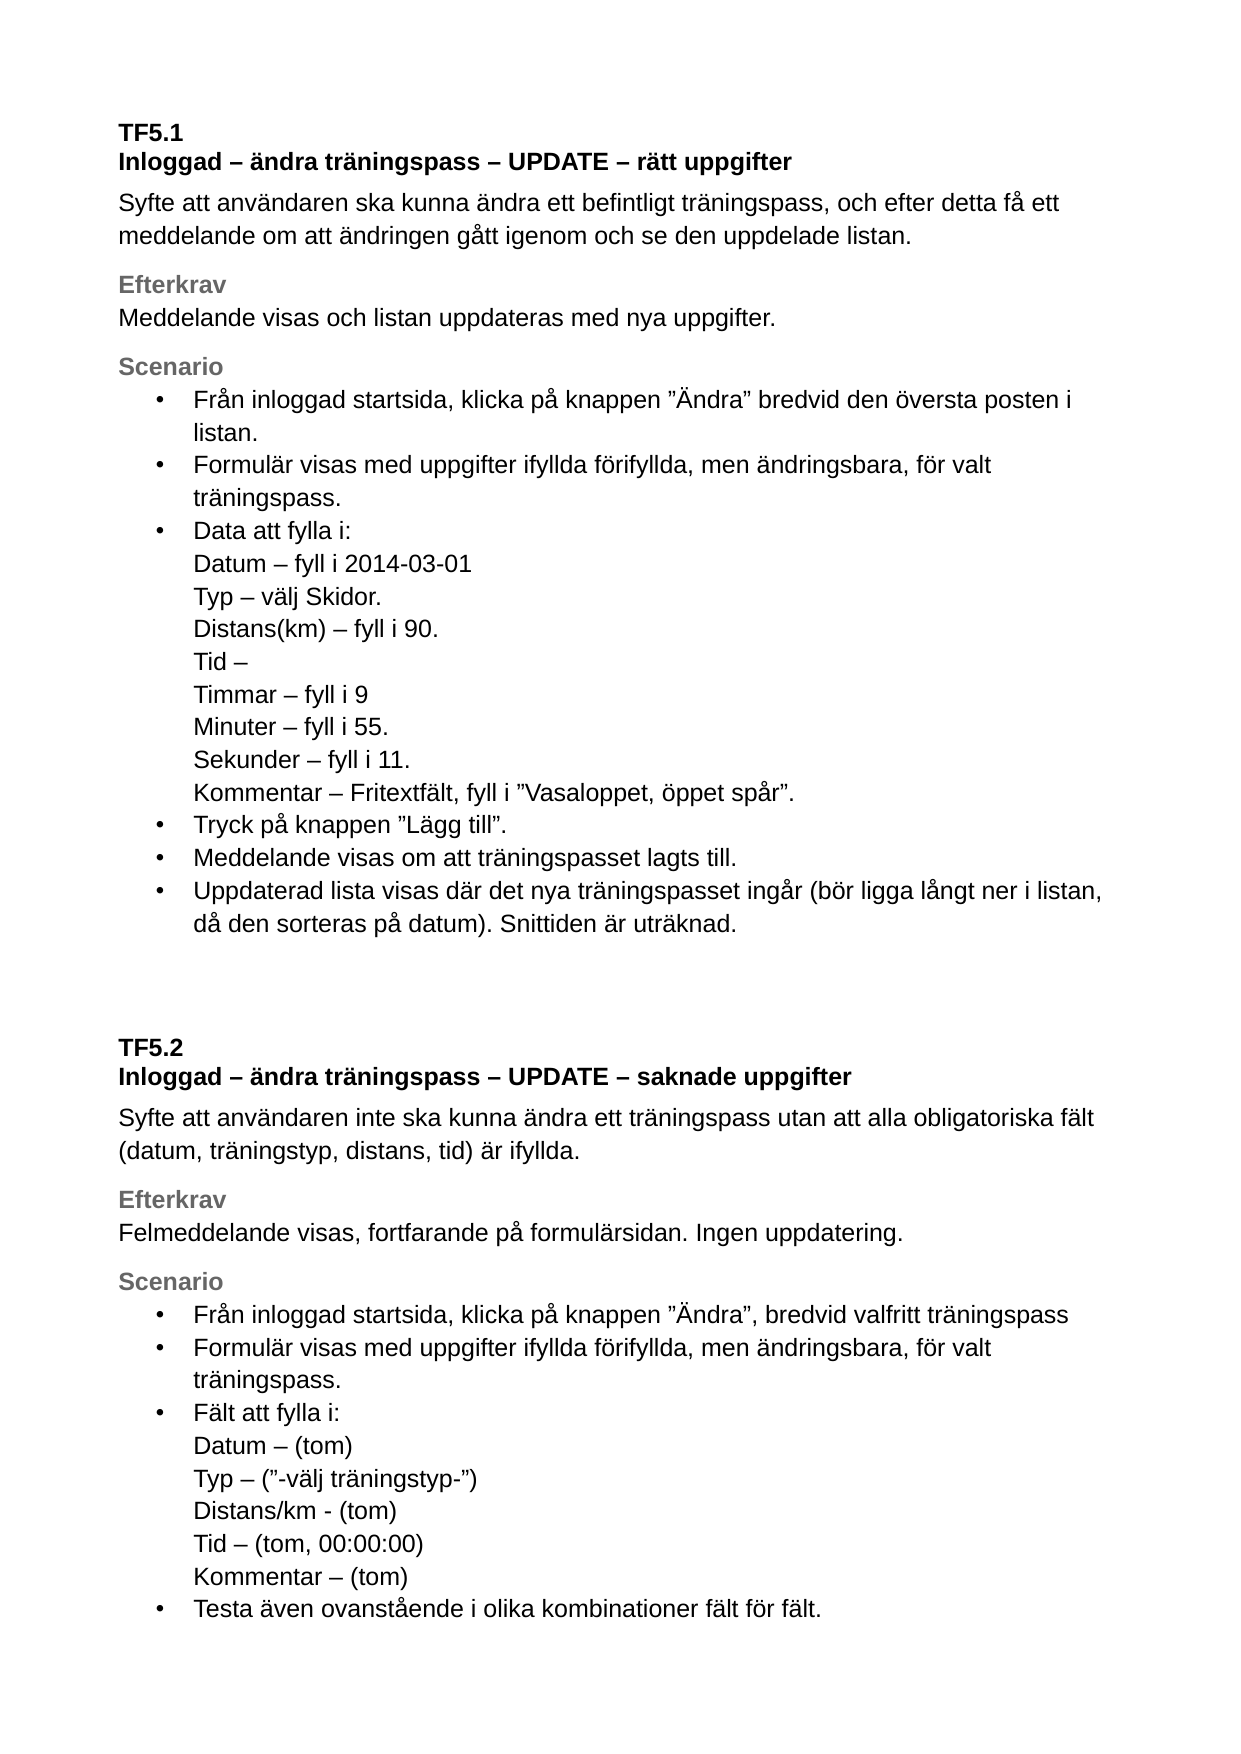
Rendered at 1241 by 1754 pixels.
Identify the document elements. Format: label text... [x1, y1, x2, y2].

subtitle TF5.1 Inloggad – ändra träningspass – UPDATE – rätt uppgifter [118, 118, 1122, 176]
list Tryck på knappen ”Lägg till”. [156, 811, 1122, 839]
subtitle Efterkrav [118, 1185, 1122, 1214]
list Kommentar – Fritextfält, fyll i ”Vasaloppet, öppet spår”. [156, 778, 1122, 807]
list Tid – [156, 647, 1122, 676]
list Uppdaterad lista visas där det nya träningspasset ingår (bör ligga långt ner i listan, då den sorteras på datum). Snittiden är uträknad. [156, 876, 1122, 938]
list Minuter – fyll i 55. [156, 712, 1122, 741]
subtitle Scenario [118, 1267, 1122, 1296]
list Fält att fylla i: Datum – (tom) [156, 1398, 1122, 1460]
list Tid – (tom, 00:00:00) [156, 1529, 1122, 1558]
list Distans/km - (tom) [156, 1496, 1122, 1525]
text Felmeddelande visas, fortfarande på formulärsidan. Ingen uppdatering. [118, 1218, 1122, 1246]
list Sekunder – fyll i 11. [156, 745, 1122, 774]
list Meddelande visas om att träningspasset lagts till. [156, 843, 1122, 872]
list Formulär visas med uppgifter ifyllda förifyllda, men ändringsbara, för valt träningspass. [156, 451, 1122, 512]
list Typ – välj Skidor. [156, 582, 1122, 610]
subtitle TF5.2 Inloggad – ändra träningspass – UPDATE – saknade uppgifter [118, 1033, 1122, 1090]
list Från inloggad startsida, klicka på knappen ”Ändra”, bredvid valfritt träningspass [156, 1300, 1122, 1329]
list Kommentar – (tom) [156, 1562, 1122, 1591]
list Testa även ovanstående i olika kombinationer fält för fält. [156, 1594, 1122, 1623]
subtitle Scenario [118, 352, 1122, 381]
text Meddelande visas och listan uppdateras med nya uppgifter. [118, 303, 1122, 332]
subtitle Efterkrav [118, 270, 1122, 299]
text Syfte att användaren inte ska kunna ändra ett träningspass utan att alla obligatoriska fält (datum, träningstyp, distans, tid) är ifyllda. [118, 1103, 1122, 1164]
list Data att fylla i: Datum – fyll i 2014-03-01 [156, 516, 1122, 578]
list Typ – (”-välj träningstyp-”) [156, 1464, 1122, 1492]
list Formulär visas med uppgifter ifyllda förifyllda, men ändringsbara, för valt träningspass. [156, 1333, 1122, 1394]
text Syfte att användaren ska kunna ändra ett befintligt träningspass, och efter detta få ett meddelande om att ändringen gått igenom och se den uppdelade listan. [118, 188, 1122, 249]
list Distans(km) – fyll i 90. [156, 614, 1122, 643]
list Från inloggad startsida, klicka på knappen ”Ändra” bredvid den översta posten i listan. [156, 385, 1122, 447]
list Timmar – fyll i 9 [156, 680, 1122, 708]
